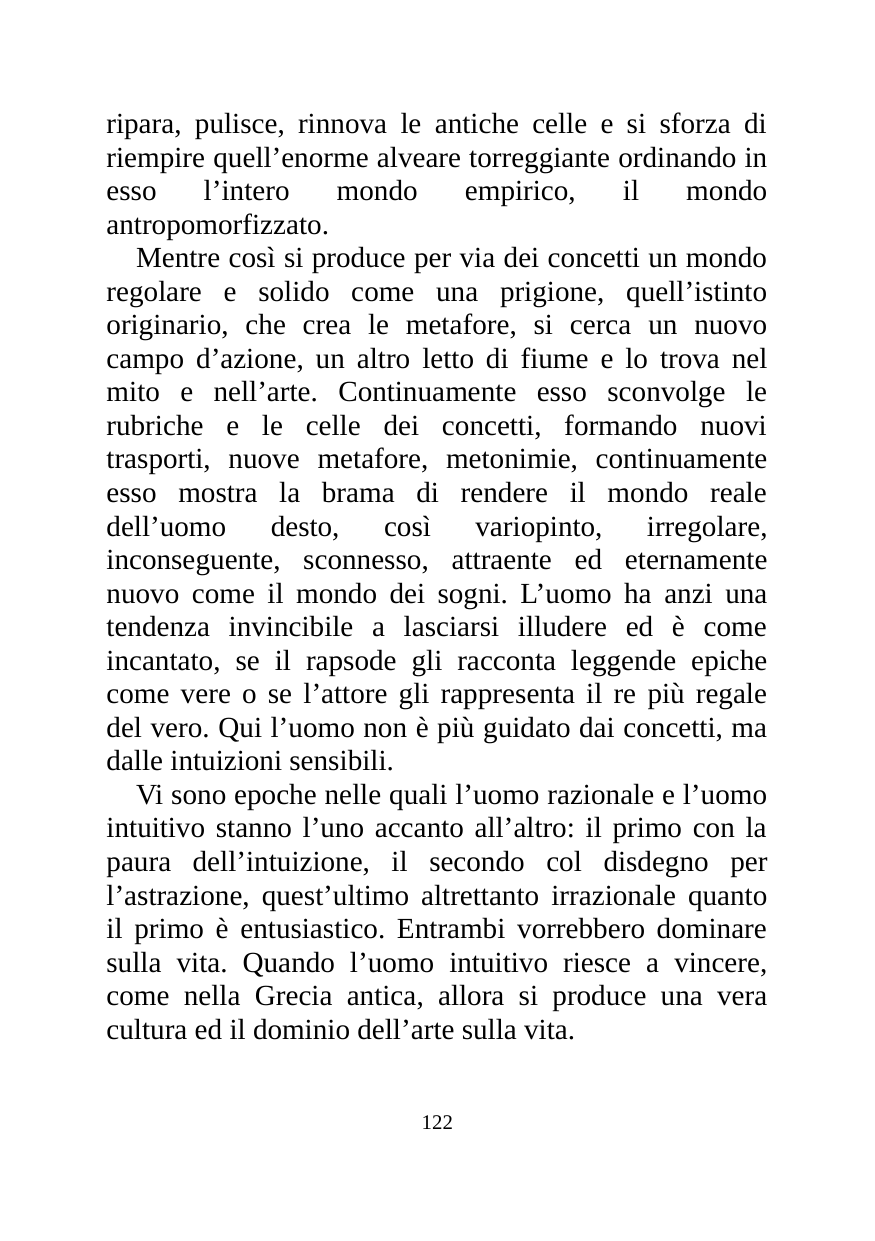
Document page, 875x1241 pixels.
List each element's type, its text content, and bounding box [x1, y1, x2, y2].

text Vi sono epoche nelle quali l’uomo razionale e l’uomo intuitivo stanno l’uno accanto all’altro: il primo con la paura dell’intuizione, il secondo col disdegno per l’astrazione, quest’ultimo altrettanto irrazionale quanto il primo è entusiastico. Entrambi vorrebbero dominare sulla vita. Quando l’uomo intuitivo riesce a vincere, come nella Grecia antica, allora si produce una vera cultura ed il dominio dell’arte sulla vita. [106, 777, 768, 1045]
text ripara, pulisce, rinnova le antiche celle e si sforza di riempire quell’enorme alveare torreggiante ordinando in esso l’intero mondo empirico, il mondo antropomorfizzato. [106, 106, 768, 240]
text Mentre così si produce per via dei concetti un mondo regolare e solido come una prigione, quell’istinto originario, che crea le metafore, si cerca un nuovo campo d’azione, un altro letto di fiume e lo trova nel mito e nell’arte. Continuamente esso sconvolge le rubriche e le celle dei concetti, formando nuovi trasporti, nuove metafore, metonimie, continuamente esso mostra la brama di rendere il mondo reale dell’uomo desto, così variopinto, irregolare, inconseguente, sconnesso, attraente ed eternamente nuovo come il mondo dei sogni. L’uomo ha anzi una tendenza invincibile a lasciarsi illudere ed è come incantato, se il rapsode gli racconta leggende epiche come vere o se l’attore gli rappresenta il re più regale del vero. Qui l’uomo non è più guidato dai concetti, ma dalle intuizioni sensibili. [106, 240, 768, 777]
